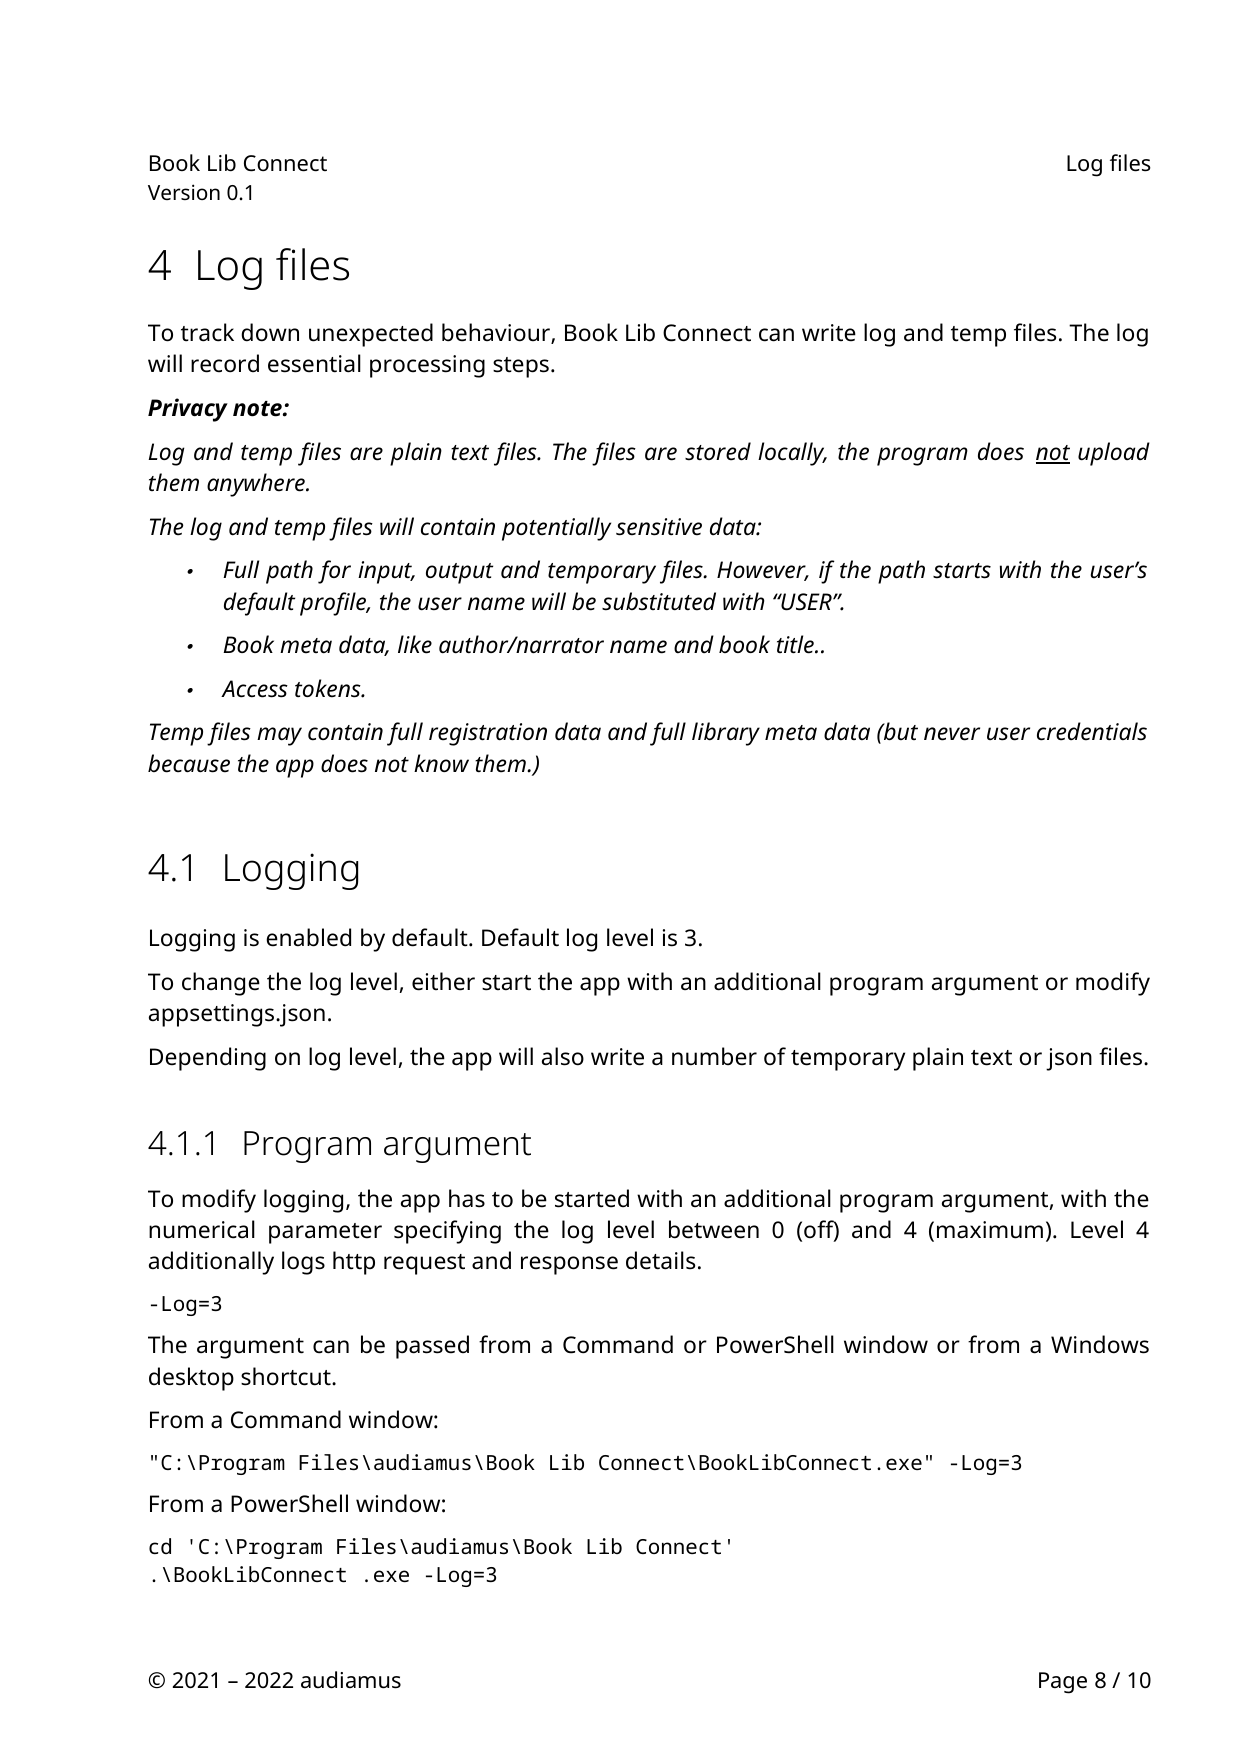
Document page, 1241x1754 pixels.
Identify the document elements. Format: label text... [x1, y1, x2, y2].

text -Log=3 [148, 1289, 1152, 1317]
text To track down unexpected behaviour, Book Lib Connect can write log and temp files. The log will record essential processing steps. [148, 317, 1152, 379]
subtitle Log files [148, 235, 1152, 292]
text To modify logging, the app has to be started with an additional program argument, with the numerical parameter specifying the log level between 0 (off) and 4 (maximum). Level 4 additionally logs http request and response details. [148, 1182, 1152, 1276]
text Temp files may contain full registration data and full library meta data (but never user credentials because the app does not know them.) [148, 716, 1152, 779]
text To change the log level, either start the app with an additional program argument or modify appsettings.json. [148, 966, 1152, 1028]
text Depending on log level, the app will also write a number of temporary plain text or json files. [148, 1041, 1152, 1072]
text From a PowerShell window: [148, 1488, 1152, 1520]
list Full path for input, output and temporary files. However, if the path starts with the user’s default profile, the user name will be substituted with “USER”. [185, 554, 1152, 617]
text Logging is enabled by default. Default log level is 3. [148, 922, 1152, 953]
subtitle Program argument [148, 1119, 1152, 1165]
list Access tokens. [185, 673, 1152, 704]
text Privacy note: [148, 392, 1152, 423]
text "C:\Program Files\audiamus\Book Lib Connect\BookLibConnect.exe" -Log=3 [148, 1448, 1152, 1476]
text cd 'C:\Program Files\audiamus\Book Lib Connect' .\BookLibConnect .exe -Log=3 [148, 1532, 1152, 1588]
text The argument can be passed from a Command or PowerShell window or from a Windows desktop shortcut. [148, 1329, 1152, 1392]
subtitle Logging [148, 841, 1152, 892]
list Book meta data, like author/narrator name and book title.. [185, 629, 1152, 660]
text The log and temp files will contain potentially sensitive data: [148, 511, 1152, 542]
text Log and temp files are plain text files. The files are stored locally, the program does not upload them anywhere. [148, 436, 1152, 498]
text From a Command window: [148, 1404, 1152, 1435]
